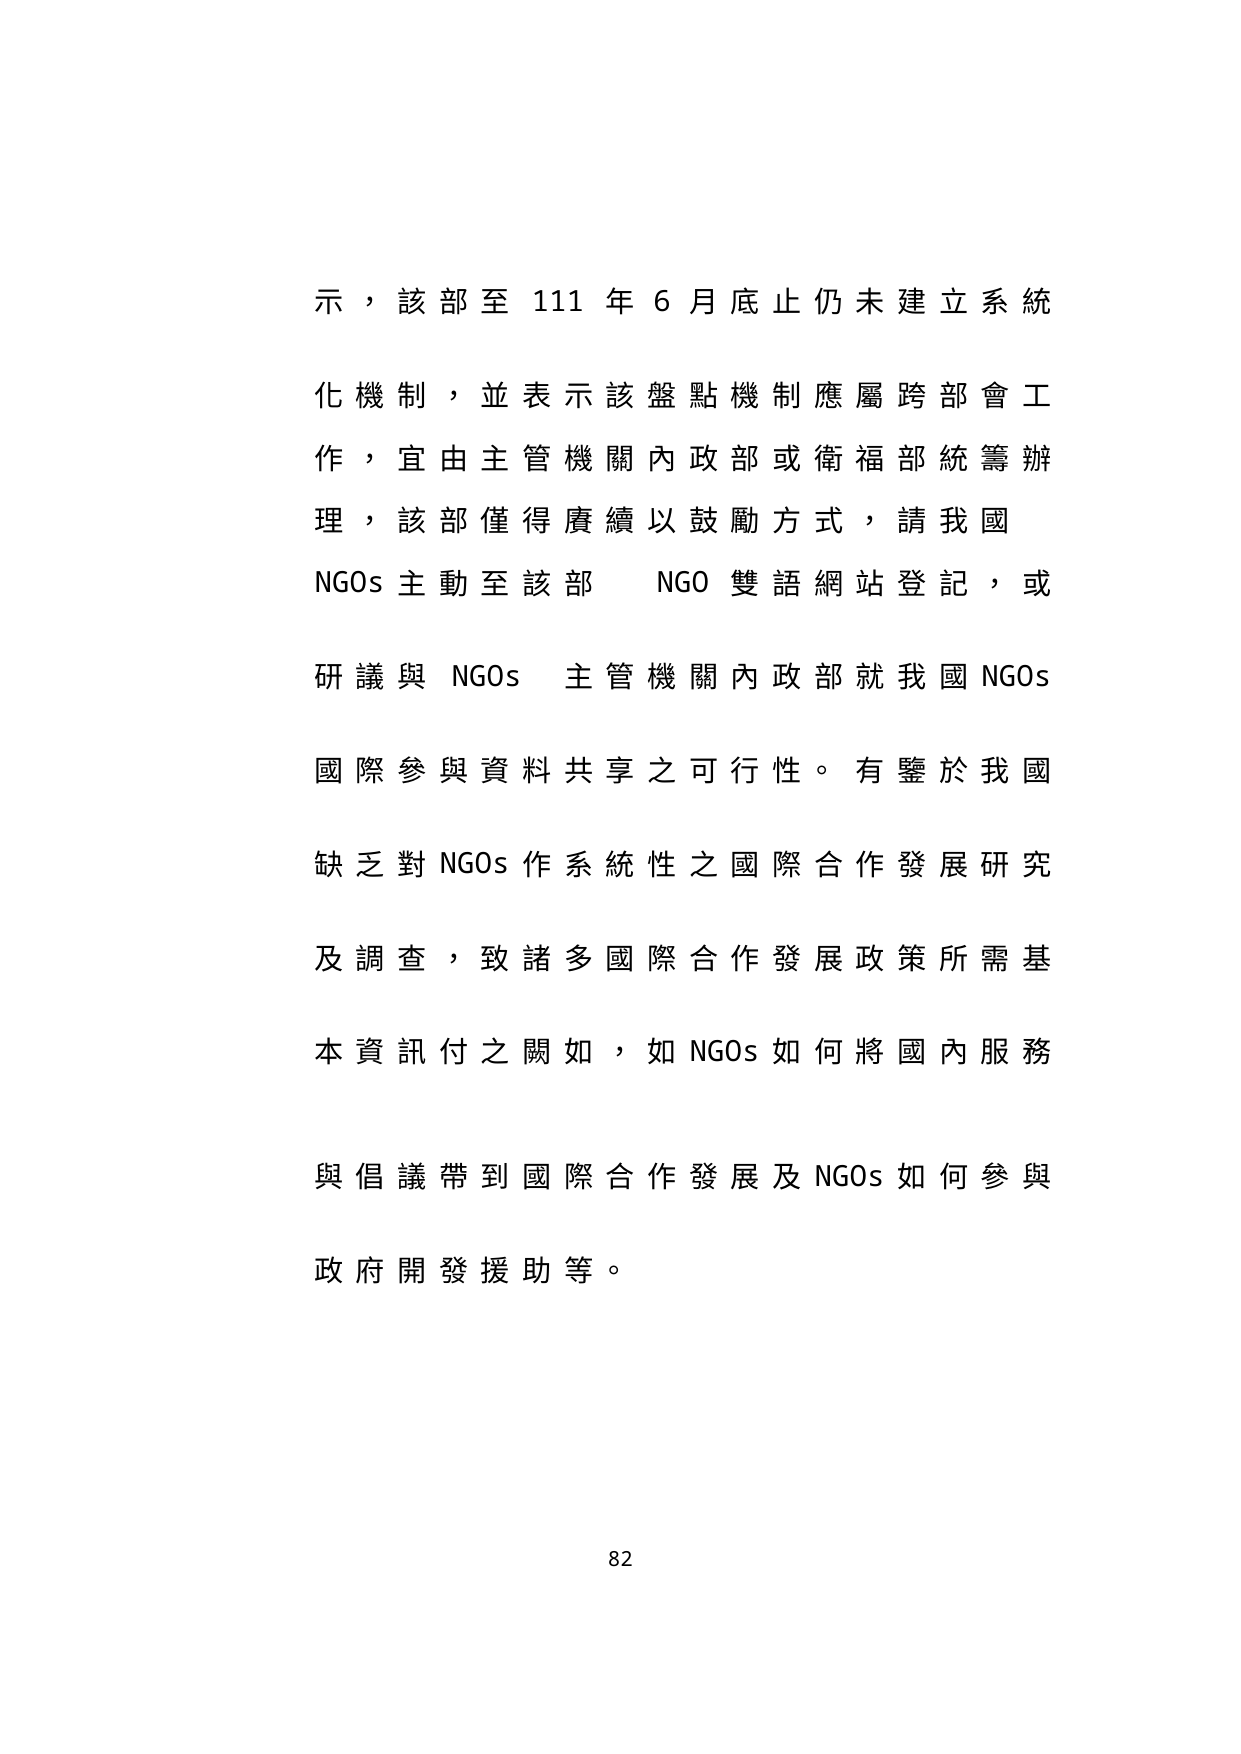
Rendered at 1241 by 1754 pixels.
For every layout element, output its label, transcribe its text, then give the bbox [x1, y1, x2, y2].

text 示，該部至111年6月底止仍未建立系統化機制，並表示該盤點機制應屬跨部會工作，宜由主管機關內政部或衛福部統籌辦理，該部僅得賡續以鼓勵方式，請我國NGOs主動至該部 NGO雙語網站登記，或研議與NGOs 主管機關內政部就我國NGOs國際參與資料共享之可行性。有鑒於我國缺乏對NGOs作系統性之國際合作發展研究及調查，致諸多國際合作發展政策所需基本資訊付之闕如，如NGOs如何將國內服務與倡議帶到國際合作發展及NGOs如何參與政府開發援助等。 [271, 227, 1058, 1290]
